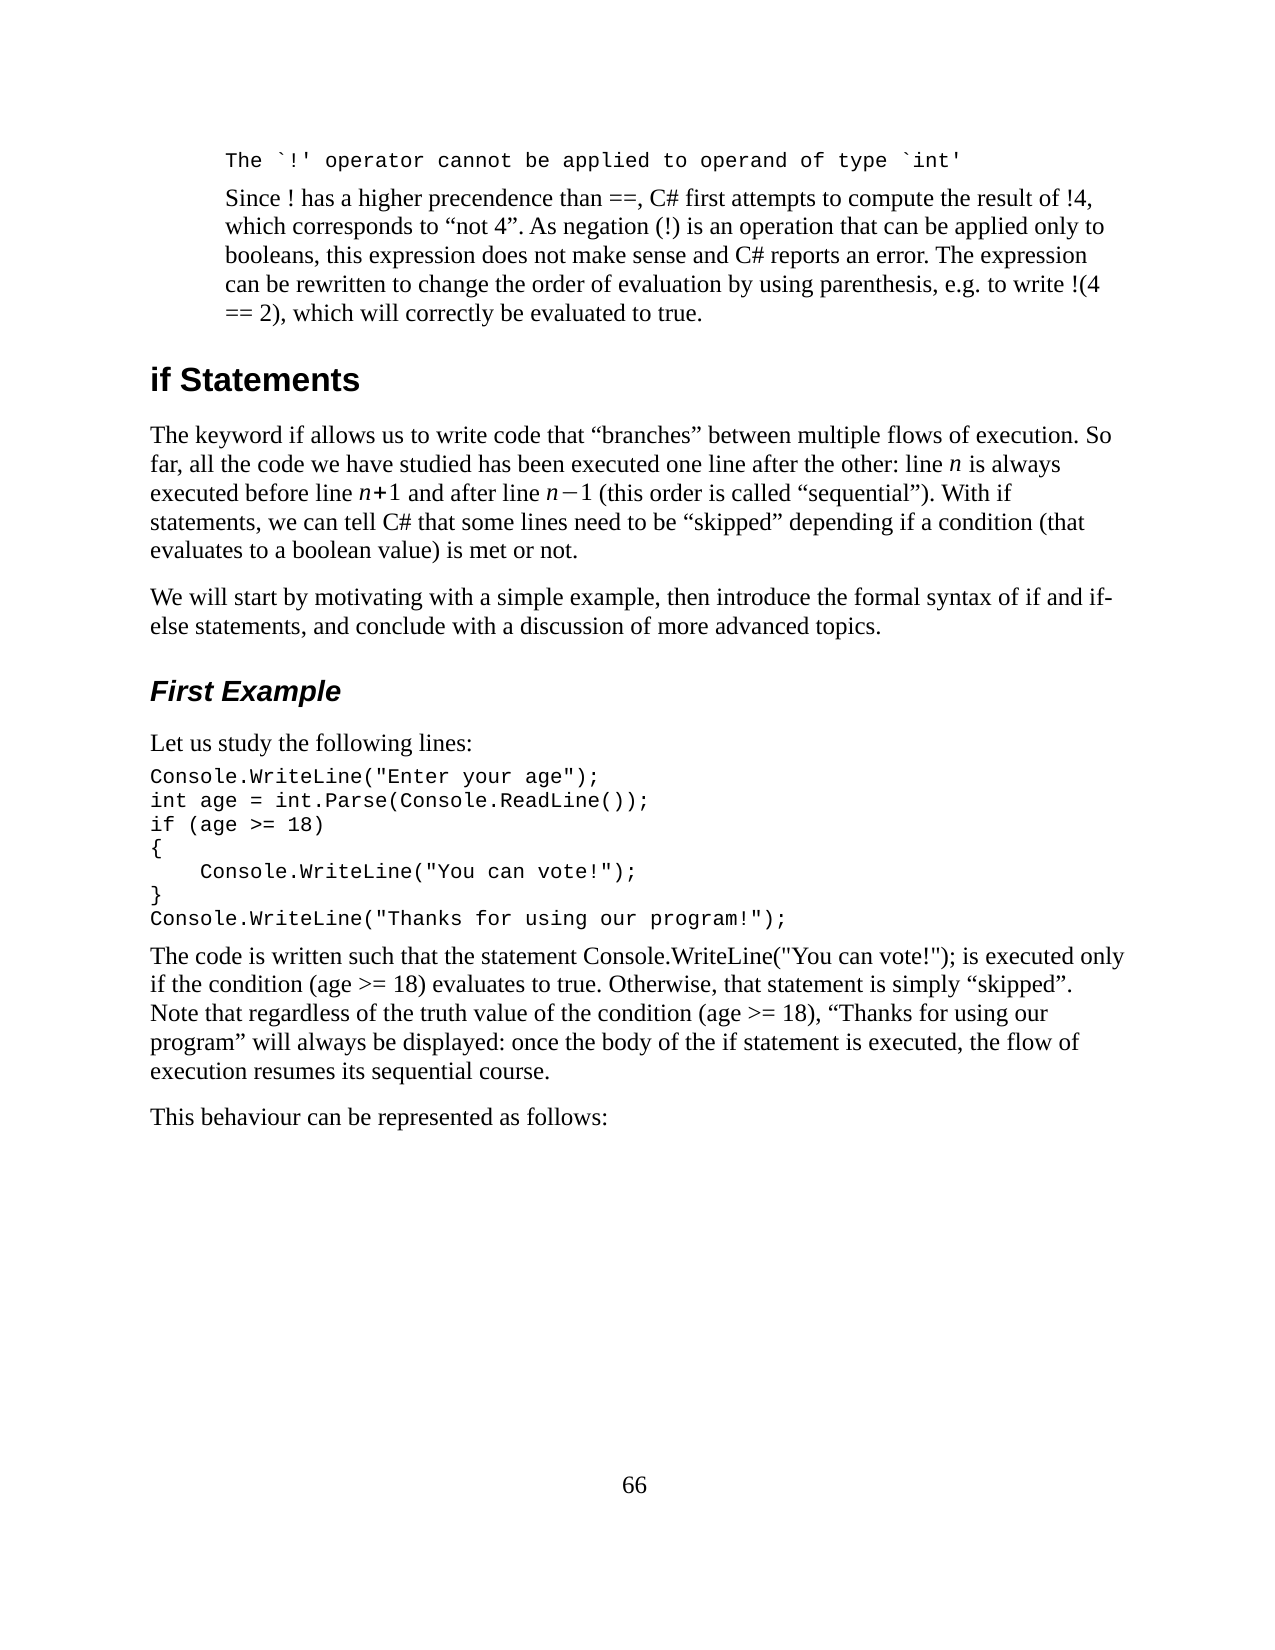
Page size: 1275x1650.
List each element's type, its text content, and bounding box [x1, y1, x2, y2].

subtitle if Statements [150, 360, 1125, 399]
text The keyword if allows us to write code that “branches” between multiple flows of execution. So far, all the code we have studied has been executed one line after the other: line is always executed before line and after line (this order is called “sequential”). With if statements, we can tell C# that some lines need to be “skipped” depending if a condition (that evaluates to a boolean value) is met or not. [150, 420, 1125, 564]
text This behaviour can be represented as follows: [150, 1102, 1125, 1131]
list The `!' operator cannot be applied to operand of type `int' [187, 150, 1125, 174]
text Console.WriteLine("Thanks for using our program!"); [150, 908, 1125, 932]
text We will start by motivating with a simple example, then introduce the formal syntax of if and if-else statements, and conclude with a discussion of more advanced topics. [150, 582, 1125, 639]
text int age = int.Parse(Console.ReadLine()); [150, 790, 1125, 813]
text Console.WriteLine("Enter your age"); [150, 766, 1125, 790]
text { [150, 837, 1125, 861]
text } [150, 884, 1125, 908]
text The code is written such that the statement Console.WriteLine("You can vote!"); is executed only if the condition (age >= 18) evaluates to true. Otherwise, that statement is simply “skipped”. Note that regardless of the truth value of the condition (age >= 18), “Thanks for using our program” will always be displayed: once the body of the if statement is executed, the flow of execution resumes its sequential course. [150, 941, 1125, 1084]
subtitle First Example [150, 673, 1125, 707]
text Console.WriteLine("You can vote!"); [150, 861, 1125, 884]
list Since ! has a higher precendence than ==, C# first attempts to compute the result of !4, which corresponds to “not 4”. As negation (!) is an operation that can be applied only to booleans, this expression does not make sense and C# reports an error. The expression can be rewritten to change the order of evaluation by using parenthesis, e.g. to write !(4 == 2), which will correctly be evaluated to true. [187, 183, 1125, 326]
text Let us study the following lines: [150, 728, 1125, 757]
text if (age >= 18) [150, 813, 1125, 837]
